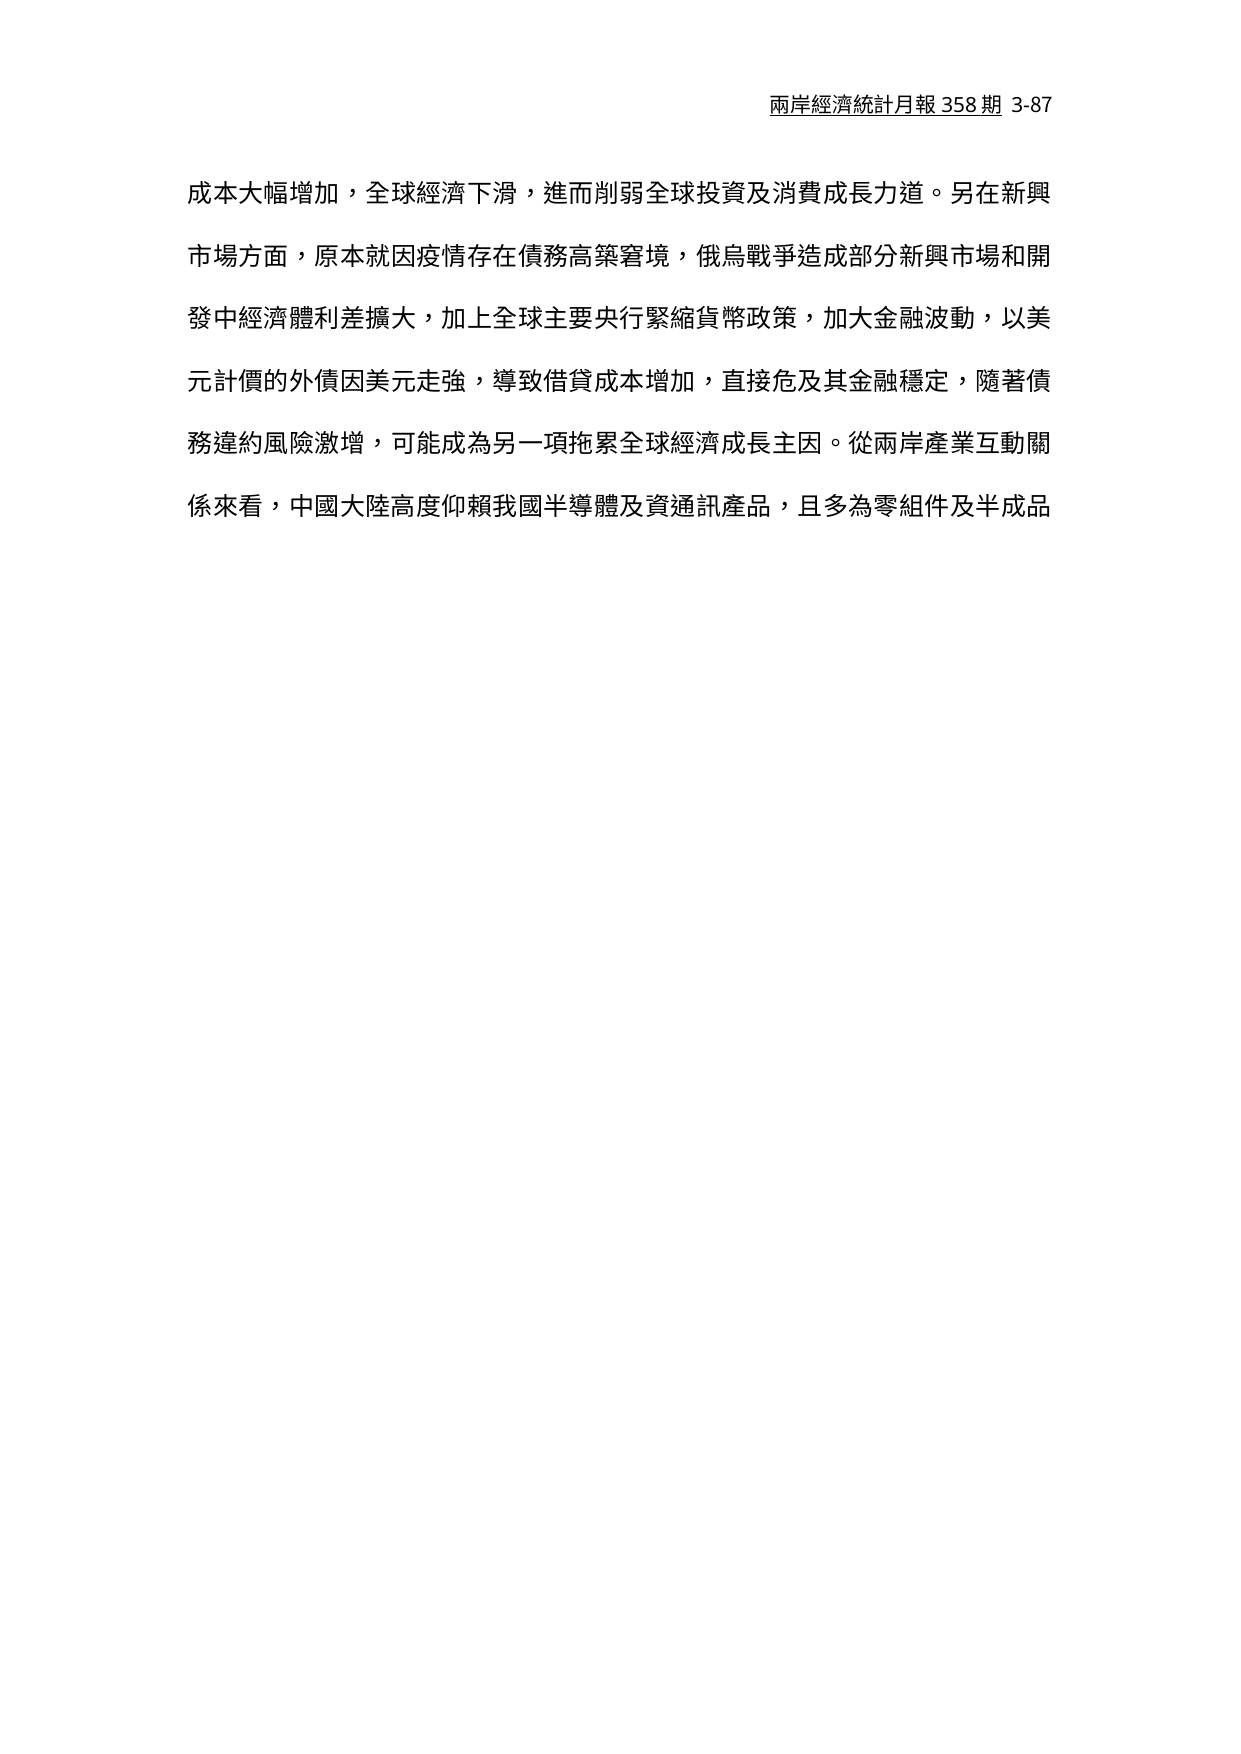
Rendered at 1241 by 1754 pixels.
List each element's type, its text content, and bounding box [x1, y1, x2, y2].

text 成本大幅增加，全球經濟下滑，進而削弱全球投資及消費成長力道。另在新興市場方面，原本就因疫情存在債務高築窘境，俄烏戰爭造成部分新興市場和開發中經濟體利差擴大，加上全球主要央行緊縮貨幣政策，加大金融波動，以美元計價的外債因美元走強，導致借貸成本增加，直接危及其金融穩定，隨著債務違約風險激增，可能成為另一項拖累全球經濟成長主因。從兩岸產業互動關係來看，中國大陸高度仰賴我國半導體及資通訊產品，且多為零組件及半成品 [187, 150, 1053, 525]
